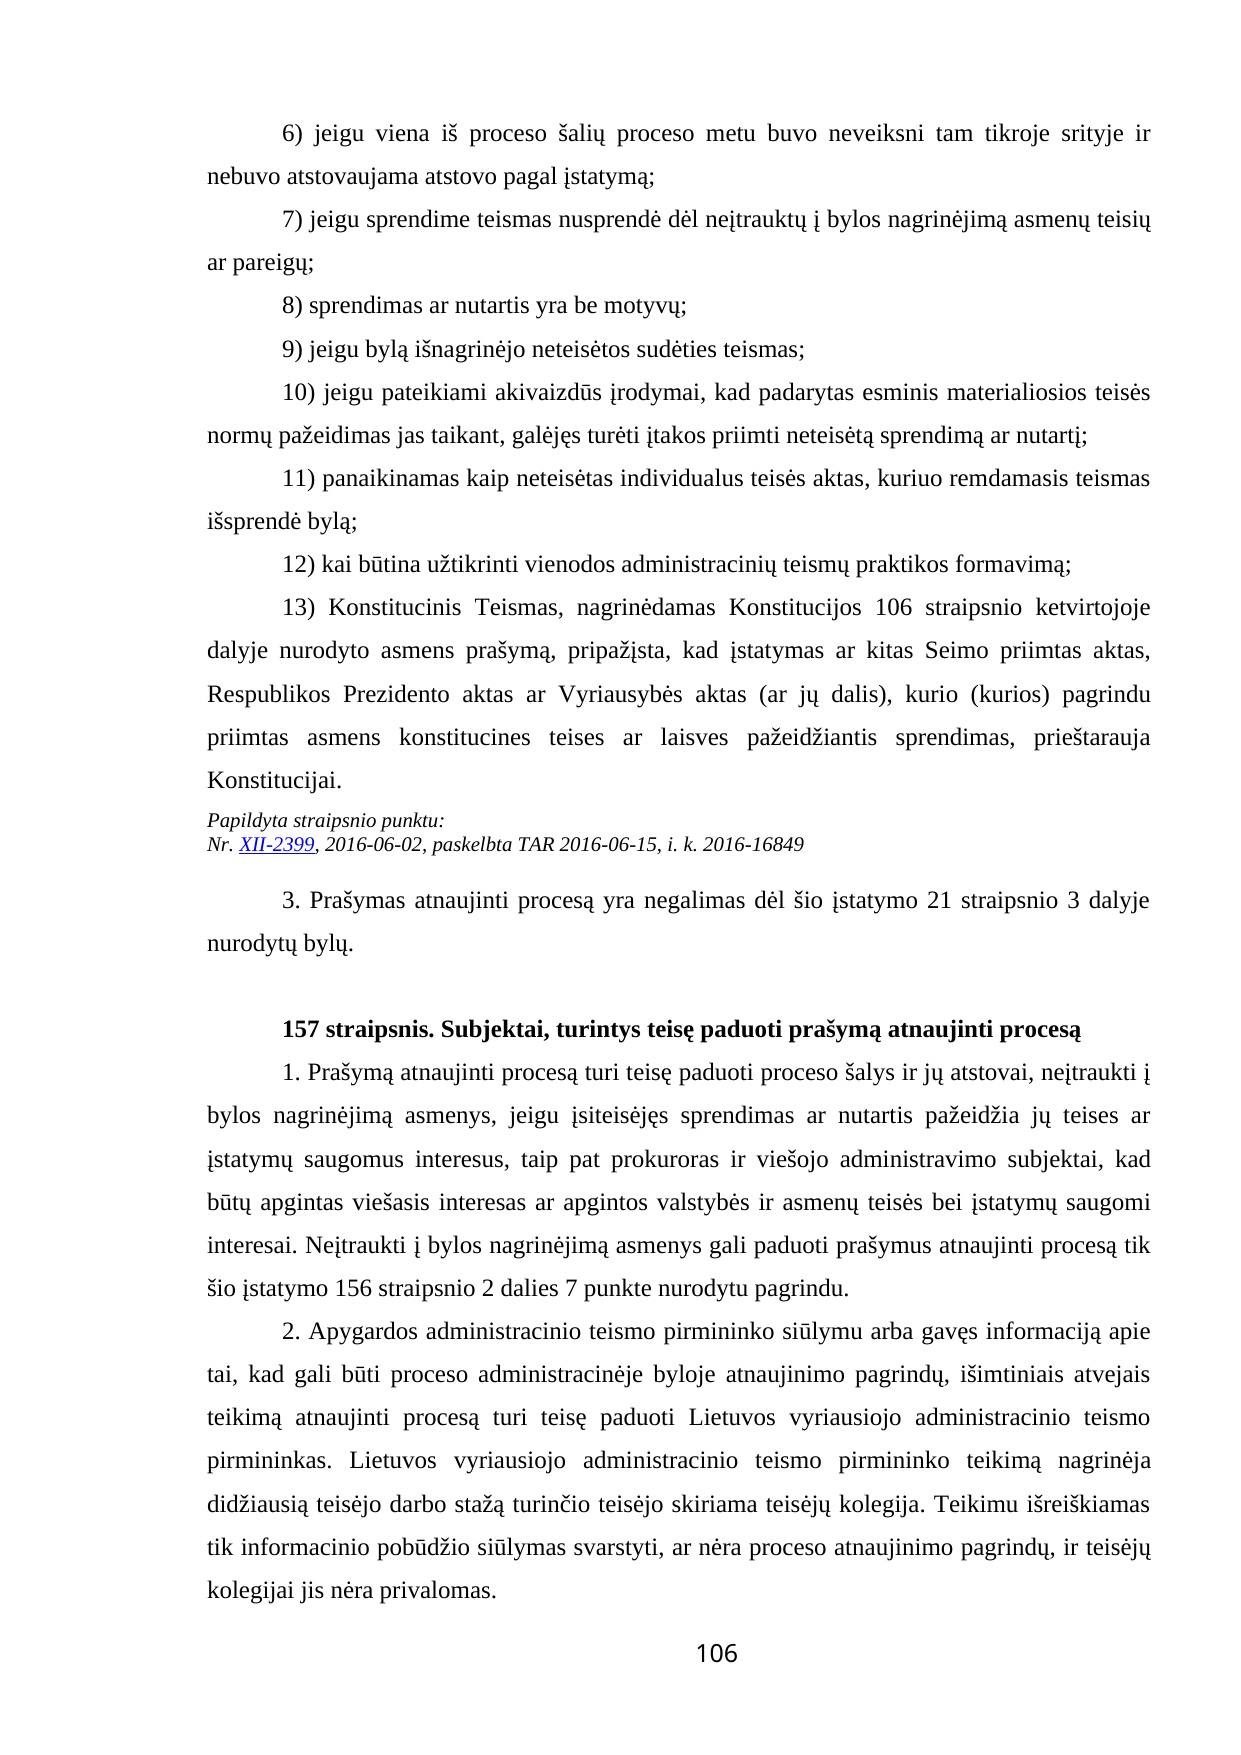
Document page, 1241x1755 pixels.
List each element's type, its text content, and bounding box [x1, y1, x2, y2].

text 8) sprendimas ar nutartis yra be motyvų; [207, 291, 1152, 319]
text Papildyta straipsnio punktu: [207, 808, 1152, 832]
text 13) Konstitucinis Teismas, nagrinėdamas Konstitucijos 106 straipsnio ketvirtojoje dalyje nurodyto asmens prašymą, pripažįsta, kad įstatymas ar kitas Seimo priimtas aktas, Respublikos Prezidento aktas ar Vyriausybės aktas (ar jų dalis), kurio (kurios) pagrindu priimtas asmens konstitucines teises ar laisves pažeidžiantis sprendimas, prieštarauja Konstitucijai. [207, 592, 1152, 794]
text 3. Prašymas atnaujinti procesą yra negalimas dėl šio įstatymo 21 straipsnio 3 dalyje nurodytų bylų. [207, 885, 1152, 957]
text 7) jeigu sprendime teismas nusprendė dėl neįtrauktų į bylos nagrinėjimą asmenų teisių ar pareigų; [207, 204, 1152, 276]
text 12) kai būtina užtikrinti vienodos administracinių teismų praktikos formavimą; [207, 549, 1152, 578]
text 6) jeigu viena iš proceso šalių proceso metu buvo neveiksni tam tikroje srityje ir nebuvo atstovaujama atstovo pagal įstatymą; [207, 118, 1152, 190]
text 10) jeigu pateikiami akivaizdūs įrodymai, kad padarytas esminis materialiosios teisės normų pažeidimas jas taikant, galėjęs turėti įtakos priimti neteisėtą sprendimą ar nutartį; [207, 377, 1152, 449]
text 9) jeigu bylą išnagrinėjo neteisėtos sudėties teismas; [207, 334, 1152, 362]
text 1. Prašymą atnaujinti procesą turi teisę paduoti proceso šalys ir jų atstovai, neįtraukti į bylos nagrinėjimą asmenys, jeigu įsiteisėjęs sprendimas ar nutartis pažeidžia jų teises ar įstatymų saugomus interesus, taip pat prokuroras ir viešojo administravimo subjektai, kad būtų apgintas viešasis interesas ar apgintos valstybės ir asmenų teisės bei įstatymų saugomi interesai. Neįtraukti į bylos nagrinėjimą asmenys gali paduoti prašymus atnaujinti procesą tik šio įstatymo 156 straipsnio 2 dalies 7 punkte nurodytu pagrindu. [207, 1057, 1152, 1302]
text 11) panaikinamas kaip neteisėtas individualus teisės aktas, kuriuo remdamasis teismas išsprendė bylą; [207, 463, 1152, 535]
text 157 straipsnis. Subjektai, turintys teisę paduoti prašymą atnaujinti procesą [207, 1014, 1152, 1043]
text Nr. XII-2399, 2016-06-02, paskelbta TAR 2016-06-15, i. k. 2016-16849 [207, 832, 1152, 856]
text 2. Apygardos administracinio teismo pirmininko siūlymu arba gavęs informaciją apie tai, kad gali būti proceso administracinėje byloje atnaujinimo pagrindų, išimtiniais atvejais teikimą atnaujinti procesą turi teisę paduoti Lietuvos vyriausiojo administracinio teismo pirmininkas. Lietuvos vyriausiojo administracinio teismo pirmininko teikimą nagrinėja didžiausią teisėjo darbo stažą turinčio teisėjo skiriama teisėjų kolegija. Teikimu išreiškiamas tik informacinio pobūdžio siūlymas svarstyti, ar nėra proceso atnaujinimo pagrindų, ir teisėjų kolegijai jis nėra privalomas. [207, 1316, 1152, 1604]
